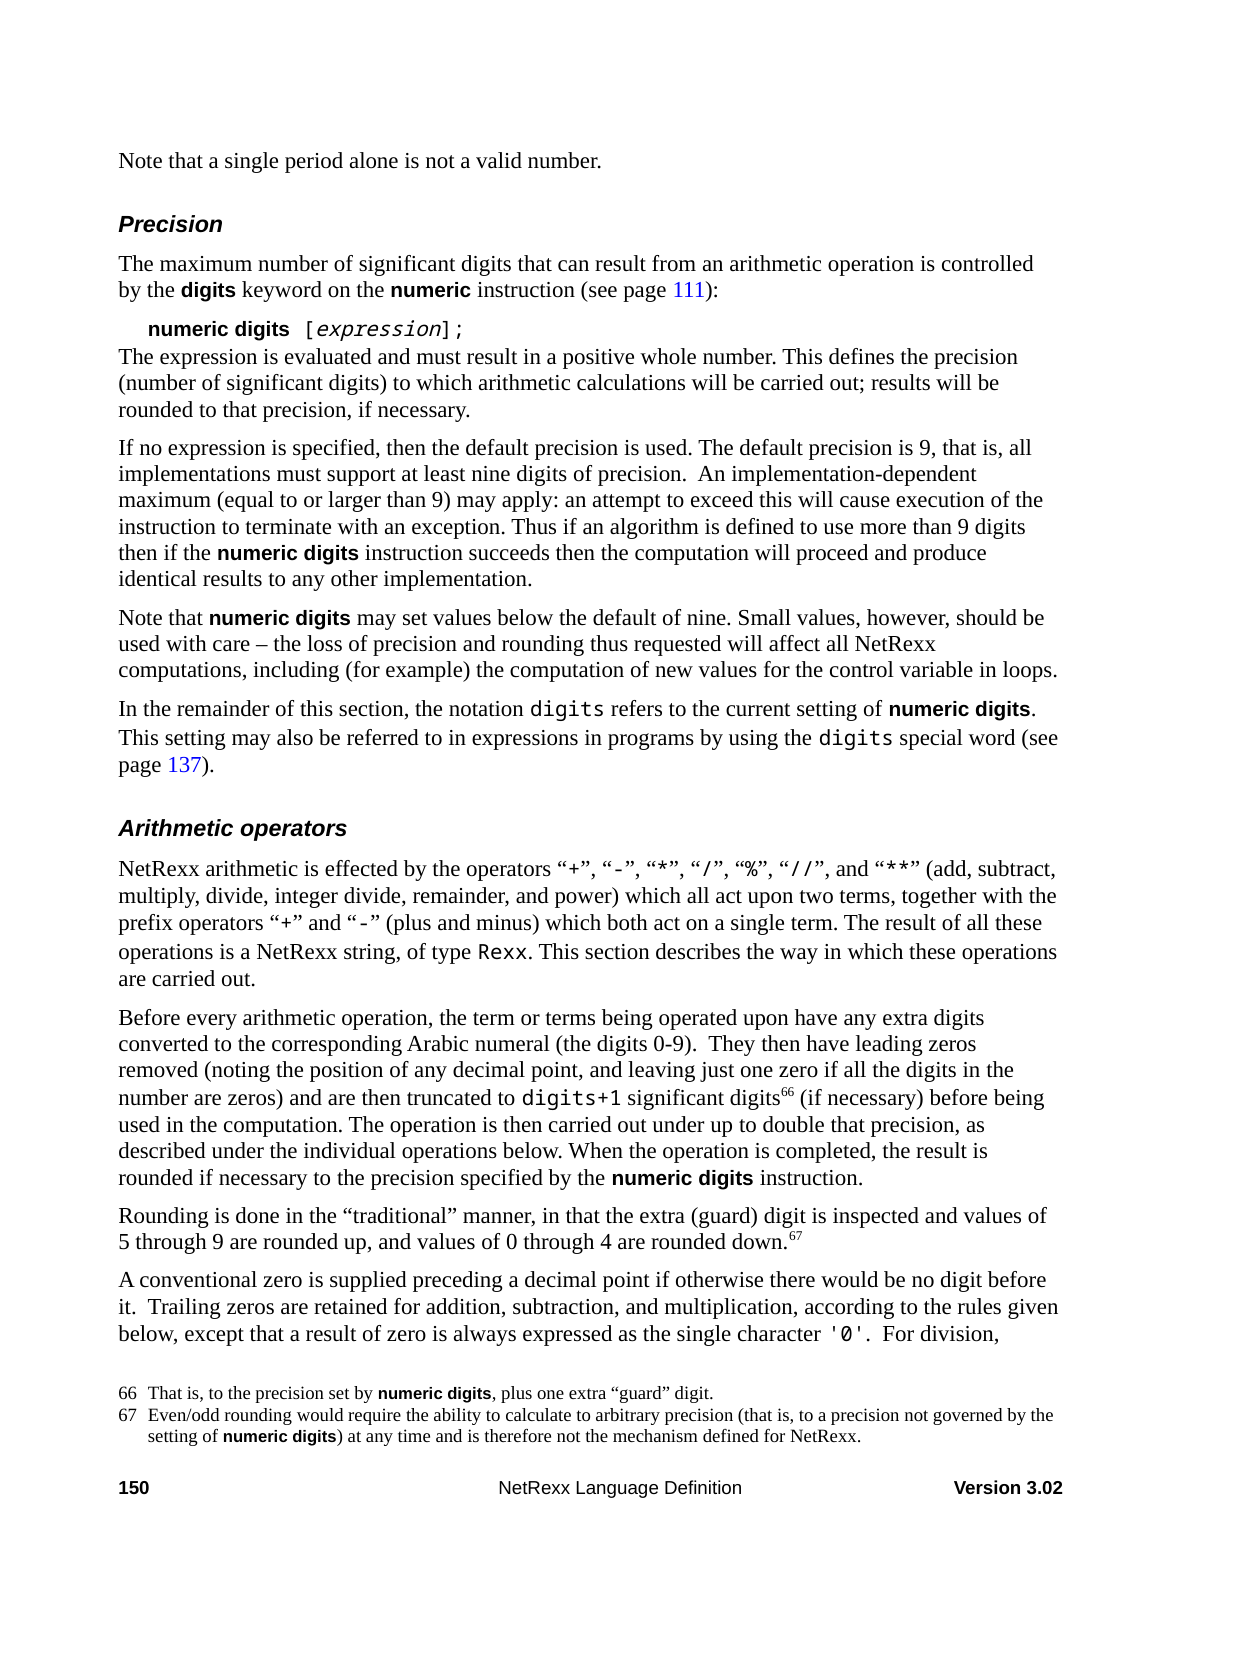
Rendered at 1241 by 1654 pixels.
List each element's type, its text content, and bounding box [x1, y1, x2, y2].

text A conventional zero is supplied preceding a decimal point if otherwise there would be no digit before it. Trailing zeros are retained for addition, subtraction, and multiplication, according to the rules given below, except that a result of zero is always expressed as the single character '0'. For division, [118, 1266, 1063, 1347]
text If no expression is specified, then the default precision is used. The default precision is 9, that is, all implementations must support at least nine digits of precision. An implementation-dependent maximum (equal to or larger than 9) may apply: an attempt to exceed this will cause execution of the instruction to terminate with an exception. Thus if an algorithm is defined to use more than 9 digits then if the numeric digits instruction succeeds then the computation will proceed and produce identical results to any other implementation. [118, 434, 1063, 592]
text In the remainder of this section, the notation digits refers to the current setting of numeric digits. This setting may also be referred to in expressions in programs by using the digits special word (see page ). [118, 694, 1063, 778]
text Note that numeric digits may set values below the default of nine. Small values, however, should be used with care – the loss of precision and rounding thus requested will affect all NetRexx computations, including (for example) the computation of new values for the control variable in loops. [118, 604, 1063, 683]
text Rounding is done in the “traditional” manner, in that the extra (guard) digit is inspected and values of 5 through 9 are rounded up, and values of 0 through 4 are rounded down. [118, 1202, 1063, 1254]
text That is, to the precision set by numeric digits, plus one extra “guard” digit. [118, 1382, 1063, 1404]
text Even/odd rounding would require the ability to calculate to arbitrary precision (that is, to a precision not governed by the setting of numeric digits) at any time and is therefore not the mechanism defined for NetRexx. [118, 1404, 1063, 1447]
text Note that a single period alone is not a valid number. [118, 148, 1063, 174]
text Before every arithmetic operation, the term or terms being operated upon have any extra digits converted to the corresponding Arabic numeral (the digits 0-9). They then have leading zeros removed (noting the position of any decimal point, and leaving just one zero if all the digits in the number are zeros) and are then truncated to digits+1 significant digits (if necessary) before being used in the computation. The operation is then carried out under up to double that precision, as described under the individual operations below. When the operation is completed, the result is rounded if necessary to the precision specified by the numeric digits instruction. [118, 1003, 1063, 1190]
text The expression is evaluated and must result in a positive whole number. This defines the precision (number of significant digits) to which arithmetic calculations will be carried out; results will be rounded to that precision, if necessary. [118, 343, 1063, 422]
text NetRexx arithmetic is effected by the operators “+”, “-”, “*”, “/”, “%”, “//”, and “**” (add, subtract, multiply, divide, integer divide, remainder, and power) which all act upon two terms, together with the prefix operators “+” and “-” (plus and minus) which both act on a single term. The result of all these operations is a NetRexx string, of type Rexx. This section describes the way in which these operations are carried out. [118, 854, 1063, 992]
subtitle Arithmetic operators [118, 814, 1063, 841]
text The maximum number of significant digits that can result from an arithmetic operation is controlled by the digits keyword on the numeric instruction (see page ): [118, 250, 1063, 303]
text numeric digits [expression]; [148, 314, 1063, 343]
subtitle Precision [118, 211, 1063, 237]
